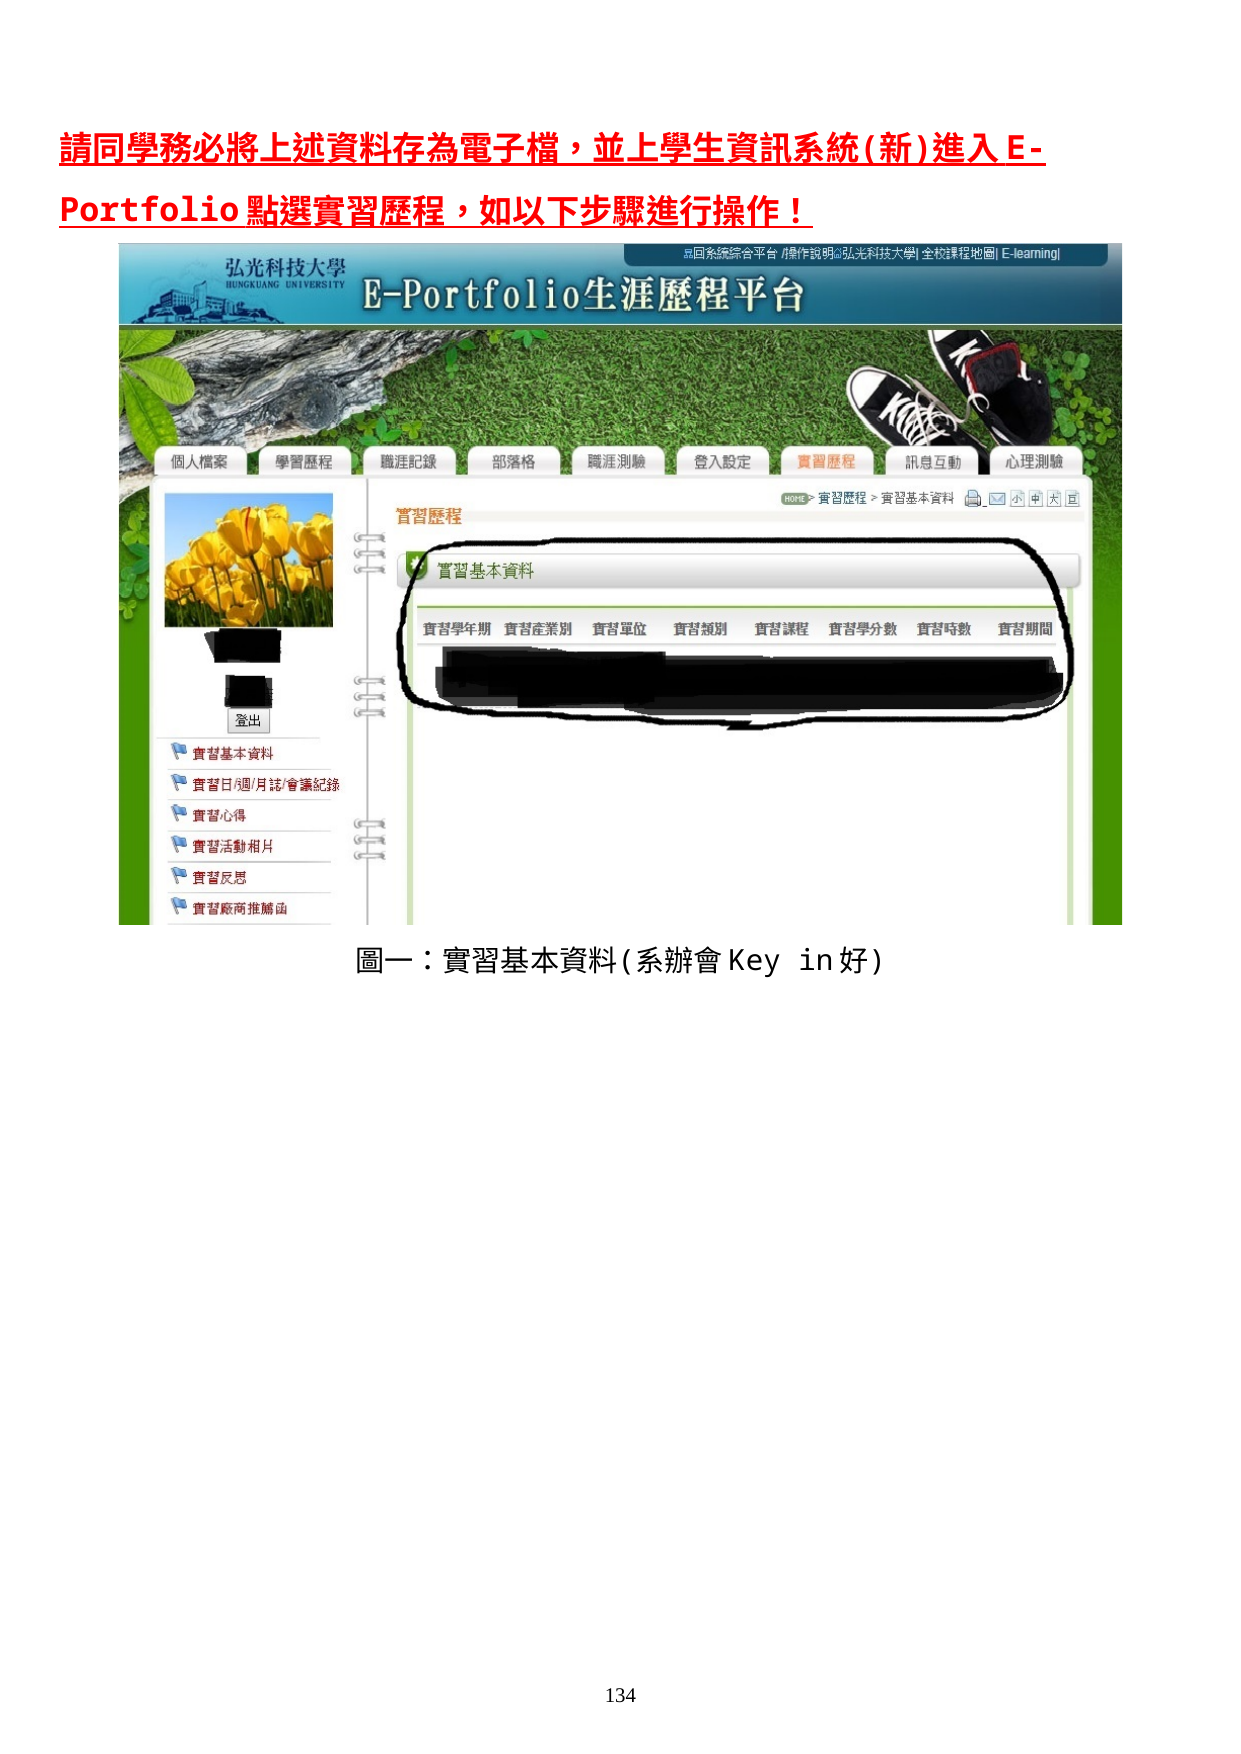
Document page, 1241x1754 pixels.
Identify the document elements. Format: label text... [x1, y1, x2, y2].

text 請同學務必將上述資料存為電子檔，並上學生資訊系統(新)進入E-Portfolio點選實習歷程，如以下步驟進行操作！ [59, 104, 1181, 229]
text 圖一：實習基本資料(系辦會Key in好) [59, 917, 1181, 979]
